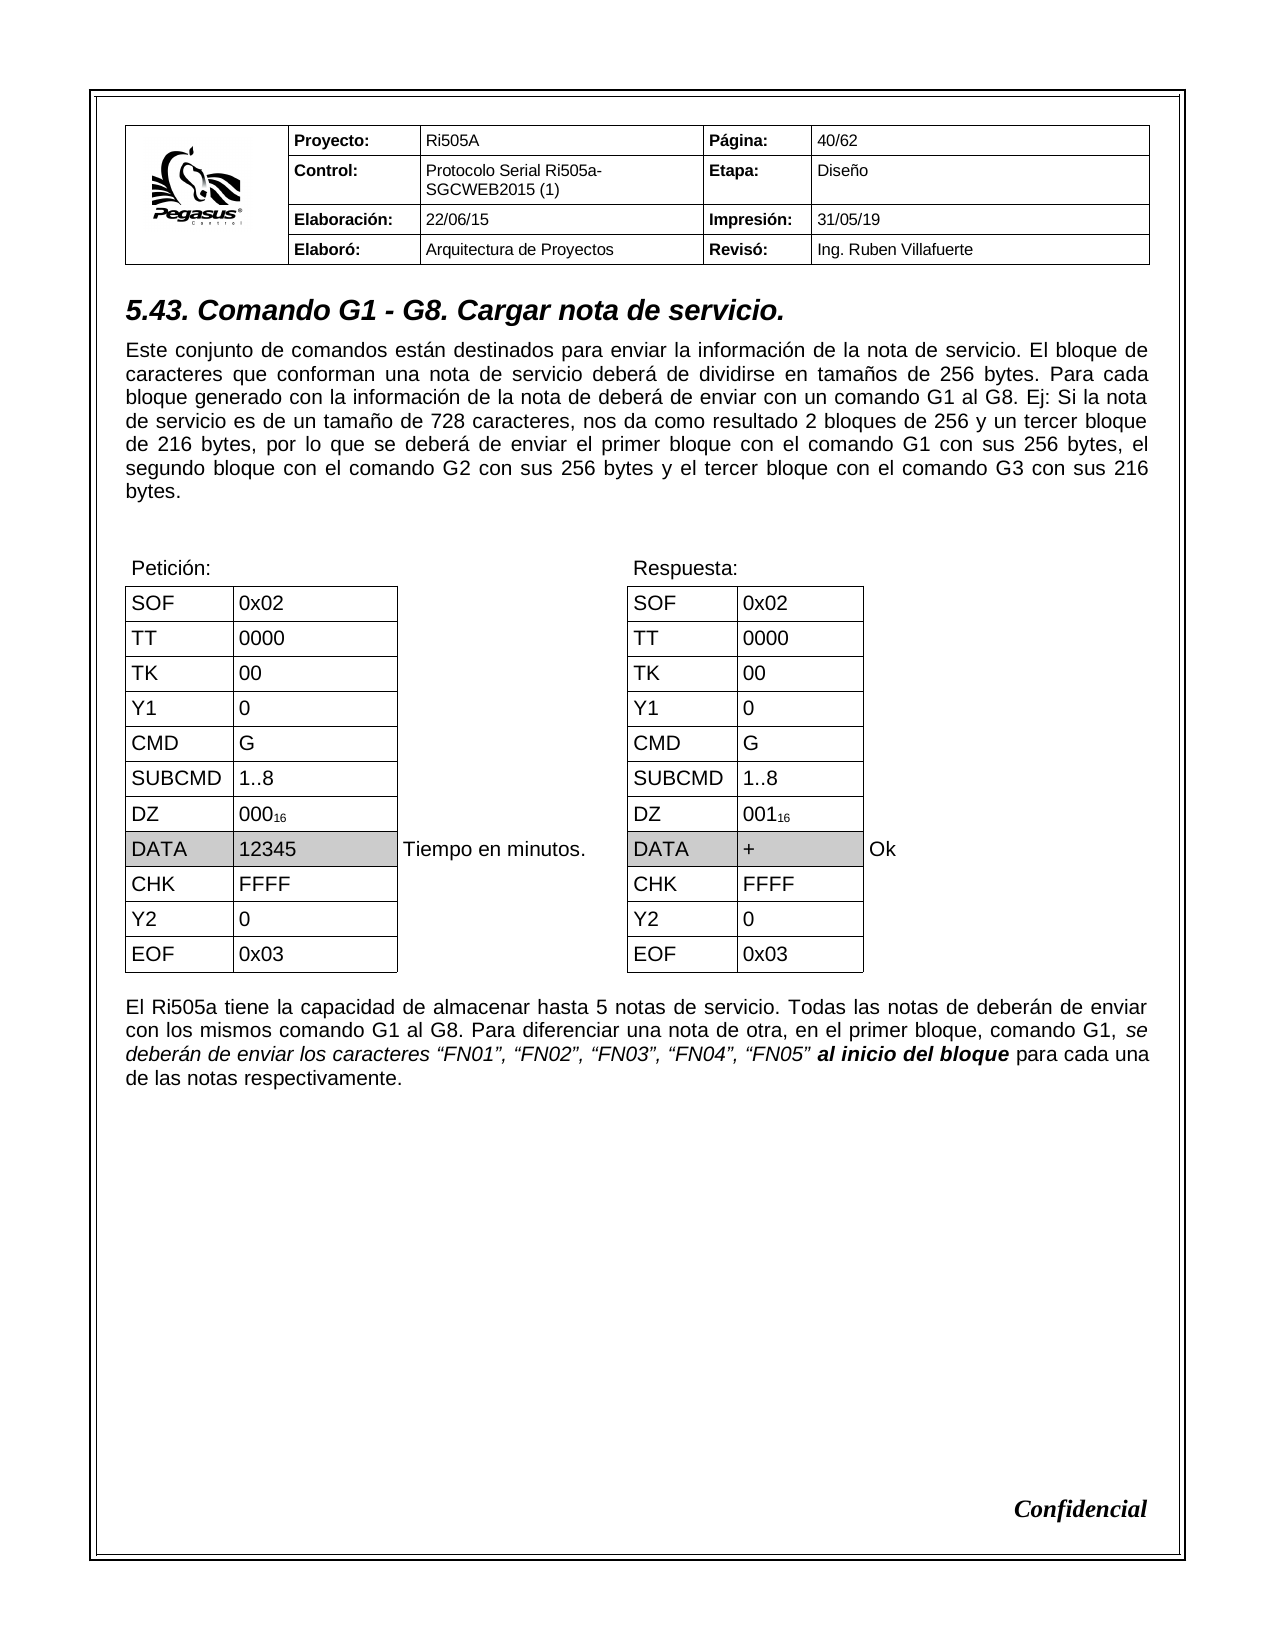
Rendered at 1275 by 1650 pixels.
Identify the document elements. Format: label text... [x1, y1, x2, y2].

table_cell 0000 [738, 622, 863, 656]
table_cell [864, 726, 1150, 761]
table_cell [864, 691, 1150, 726]
table_cell 00116 [738, 797, 863, 831]
table_cell Y2 [628, 902, 737, 936]
table_header Respuesta: [627, 551, 1150, 586]
subtitle 5.43. Comando G1 - G8. Cargar nota de servicio. [125, 294, 1149, 326]
table_header Petición: [125, 551, 627, 586]
table_cell Ok [864, 831, 1150, 866]
table_cell [864, 796, 1150, 831]
table_cell Y2 [126, 902, 233, 936]
table_cell [864, 866, 1150, 902]
table_cell SUBCMD [126, 762, 233, 796]
table_cell 0 [738, 902, 863, 936]
table_cell [864, 621, 1150, 656]
table_cell EOF [126, 937, 233, 972]
table_cell 12345 [234, 832, 397, 866]
table_cell SOF [126, 587, 233, 621]
table_cell CMD [126, 727, 233, 761]
table_cell [398, 937, 627, 972]
table_cell 1..8 [234, 762, 397, 796]
table_cell Tiempo en minutos. [398, 831, 627, 866]
table_cell DZ [126, 797, 233, 831]
table_cell G [234, 727, 397, 761]
table_cell [864, 902, 1150, 937]
table_cell 1..8 [738, 762, 863, 796]
table_cell [398, 621, 627, 656]
table_cell 0000 [234, 622, 397, 656]
table_cell [398, 761, 627, 796]
table_cell 00 [234, 657, 397, 691]
table_cell Y1 [628, 692, 737, 726]
table_cell + [738, 832, 863, 866]
table_cell [864, 586, 1150, 621]
table_cell 0 [738, 692, 863, 726]
table_cell TT [126, 622, 233, 656]
table_cell FFFF [234, 867, 397, 901]
table_cell 00016 [234, 797, 397, 831]
table_cell 0x03 [738, 937, 863, 972]
table_cell Y1 [126, 692, 233, 726]
table_cell [864, 656, 1150, 691]
table_cell CMD [628, 727, 737, 761]
table_cell TK [628, 657, 737, 691]
table_cell CHK [628, 867, 737, 901]
table_cell 00 [738, 657, 863, 691]
text Este conjunto de comandos están destinados para enviar la información de la nota de servicio. El bloque de caracteres que conforman una nota de servicio deberá de dividirse en tamaños de 256 bytes. Para cada bloque generado con la información de la nota de deberá de enviar con un comando G1 al G8. Ej: Si la nota de servicio es de un tamaño de 728 caracteres, nos da como resultado 2 bloques de 256 y un tercer bloque de 216 bytes, por lo que se deberá de enviar el primer bloque con el comando G1 con sus 256 bytes, el segundo bloque con el comando G2 con sus 256 bytes y el tercer bloque con el comando G3 con sus 216 bytes. [125, 339, 1149, 503]
text El Ri505a tiene la capacidad de almacenar hasta 5 notas de servicio. Todas las notas de deberán de enviar con los mismos comando G1 al G8. Para diferenciar una nota de otra, en el primer bloque, comando G1, se deberán de enviar los caracteres “FN01”, “FN02”, “FN03”, “FN04”, “FN05” al inicio del bloque para cada una de las notas respectivamente. [125, 995, 1149, 1089]
table_cell SUBCMD [628, 762, 737, 796]
table_cell [398, 656, 627, 691]
table_cell TT [628, 622, 737, 656]
table_cell EOF [628, 937, 737, 972]
table_cell G [738, 727, 863, 761]
table_cell 0 [234, 692, 397, 726]
picture [142, 137, 253, 232]
table_cell TK [126, 657, 233, 691]
table_cell CHK [126, 867, 233, 901]
table_cell [864, 937, 1150, 972]
table_cell [398, 902, 627, 937]
table_cell 0 [234, 902, 397, 936]
table_cell [398, 586, 627, 621]
table_cell DATA [126, 832, 233, 866]
table_cell 0x03 [234, 937, 397, 972]
table_cell [398, 691, 627, 726]
table_cell DATA [628, 832, 737, 866]
table_cell [398, 726, 627, 761]
table_cell [864, 761, 1150, 796]
table_cell SOF [628, 587, 737, 621]
table_cell 0x02 [738, 587, 863, 621]
table_cell FFFF [738, 867, 863, 901]
table_cell [398, 796, 627, 831]
table_cell 0x02 [234, 587, 397, 621]
table_cell [398, 866, 627, 902]
table_cell DZ [628, 797, 737, 831]
